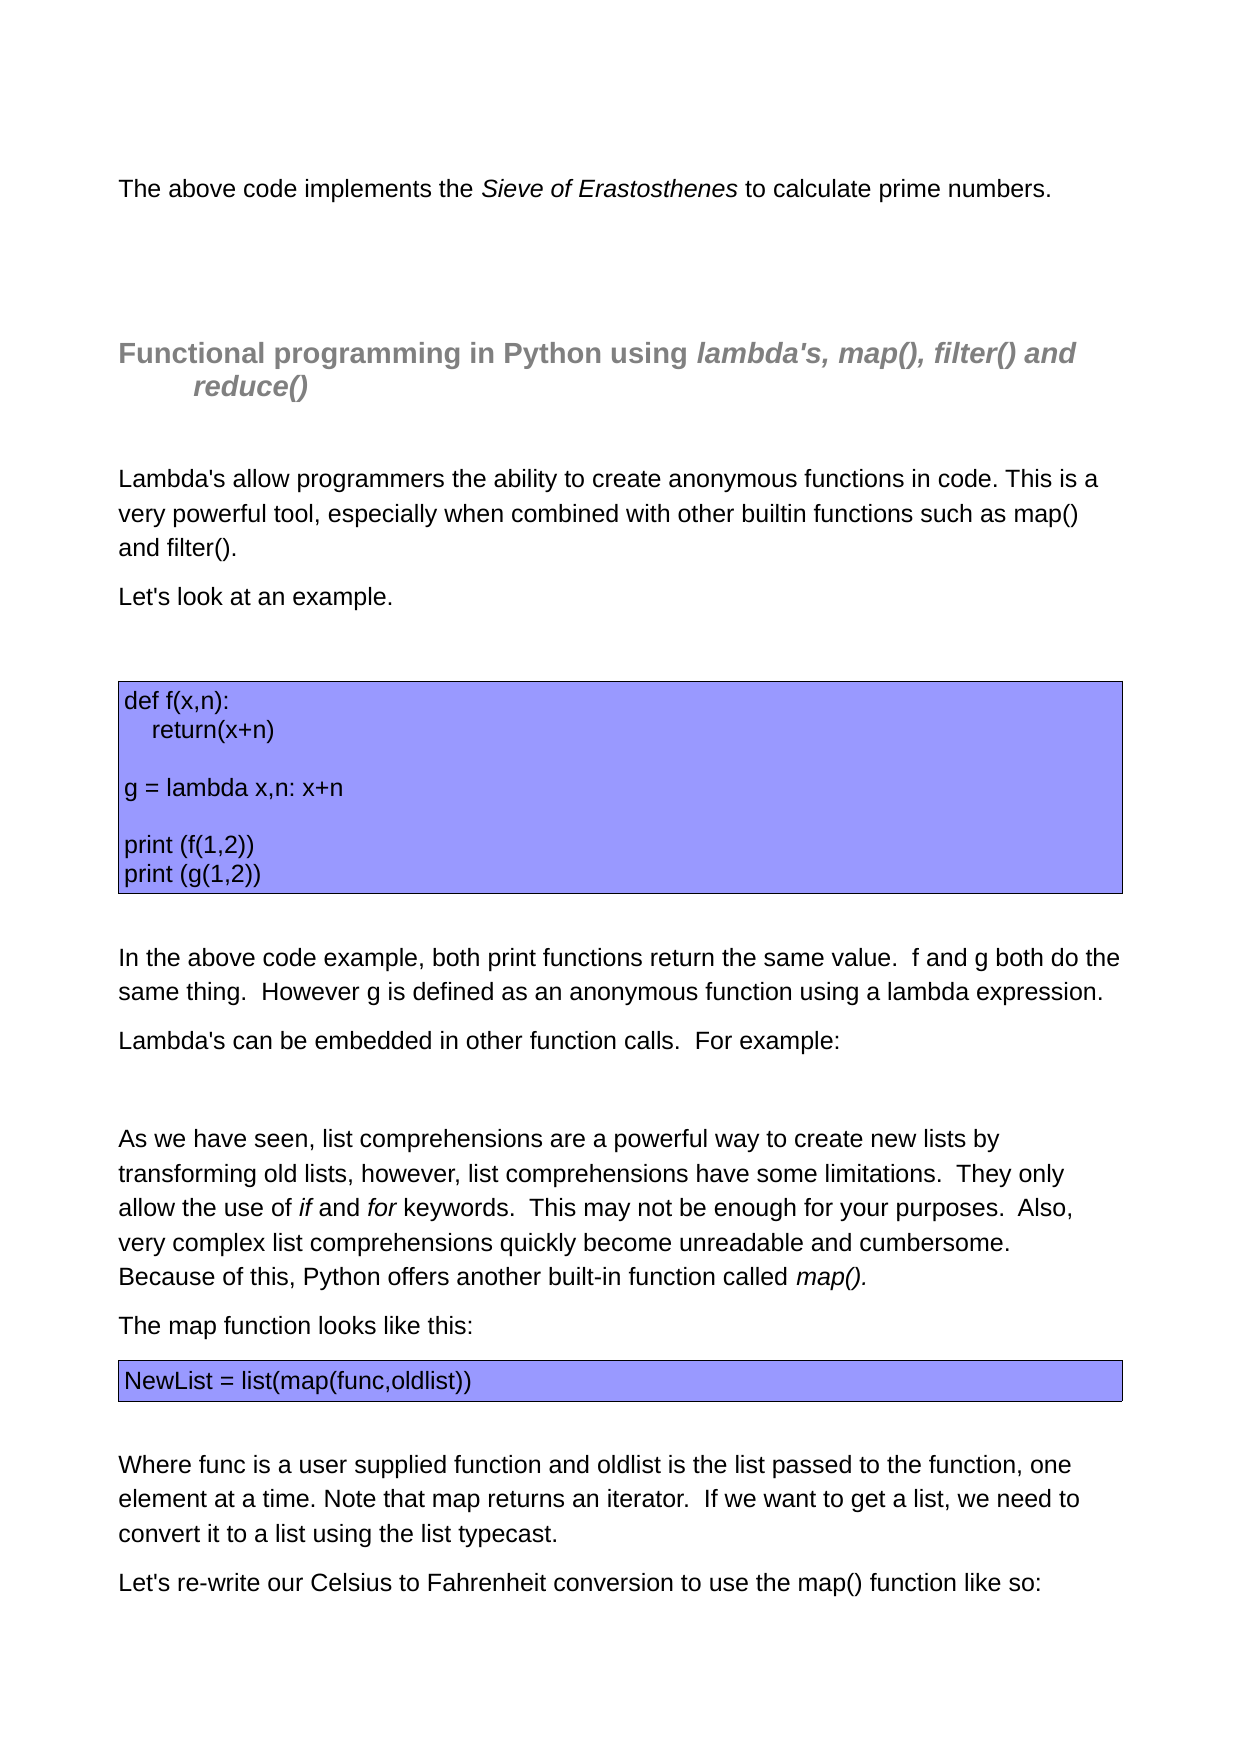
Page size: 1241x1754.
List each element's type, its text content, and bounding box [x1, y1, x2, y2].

text Lambda's can be embedded in other function calls. For example: [118, 1026, 1122, 1055]
text The map function looks like this: [118, 1311, 1122, 1340]
subtitle Functional programming in Python using lambda's, map(), filter() and reduce() [118, 336, 1122, 403]
text Where func is a user supplied function and oldlist is the list passed to the function, one element at a time. Note that map returns an iterator. If we want to get a list, we need to convert it to a list using the list typecast. [118, 1450, 1122, 1547]
text In the above code example, both print functions return the same value. f and g both do the same thing. However g is defined as an anonymous function using a lambda expression. [118, 942, 1122, 1006]
table_header NewList = list(map(func,oldlist)) [119, 1361, 1122, 1401]
table_header def f(x,n): return(x+n) g = lambda x,n: x+n print (f(1,2)) print (g(1,2)) [119, 682, 1122, 893]
text Lambda's allow programmers the ability to create anonymous functions in code. This is a very powerful tool, especially when combined with other builtin functions such as map() and filter(). [118, 464, 1122, 562]
text Let's re-write our Celsius to Fahrenheit conversion to use the map() function like so: [118, 1568, 1122, 1596]
text The above code implements the Sieve of Erastosthenes to calculate prime numbers. [118, 174, 1122, 203]
text As we have seen, list comprehensions are a powerful way to create new lists by transforming old lists, however, list comprehensions have some limitations. They only allow the use of if and for keywords. This may not be enough for your purposes. Also, very complex list comprehensions quickly become unreadable and cumbersome. Because of this, Python offers another built-in function called map(). [118, 1124, 1122, 1291]
text Let's look at an example. [118, 582, 1122, 611]
